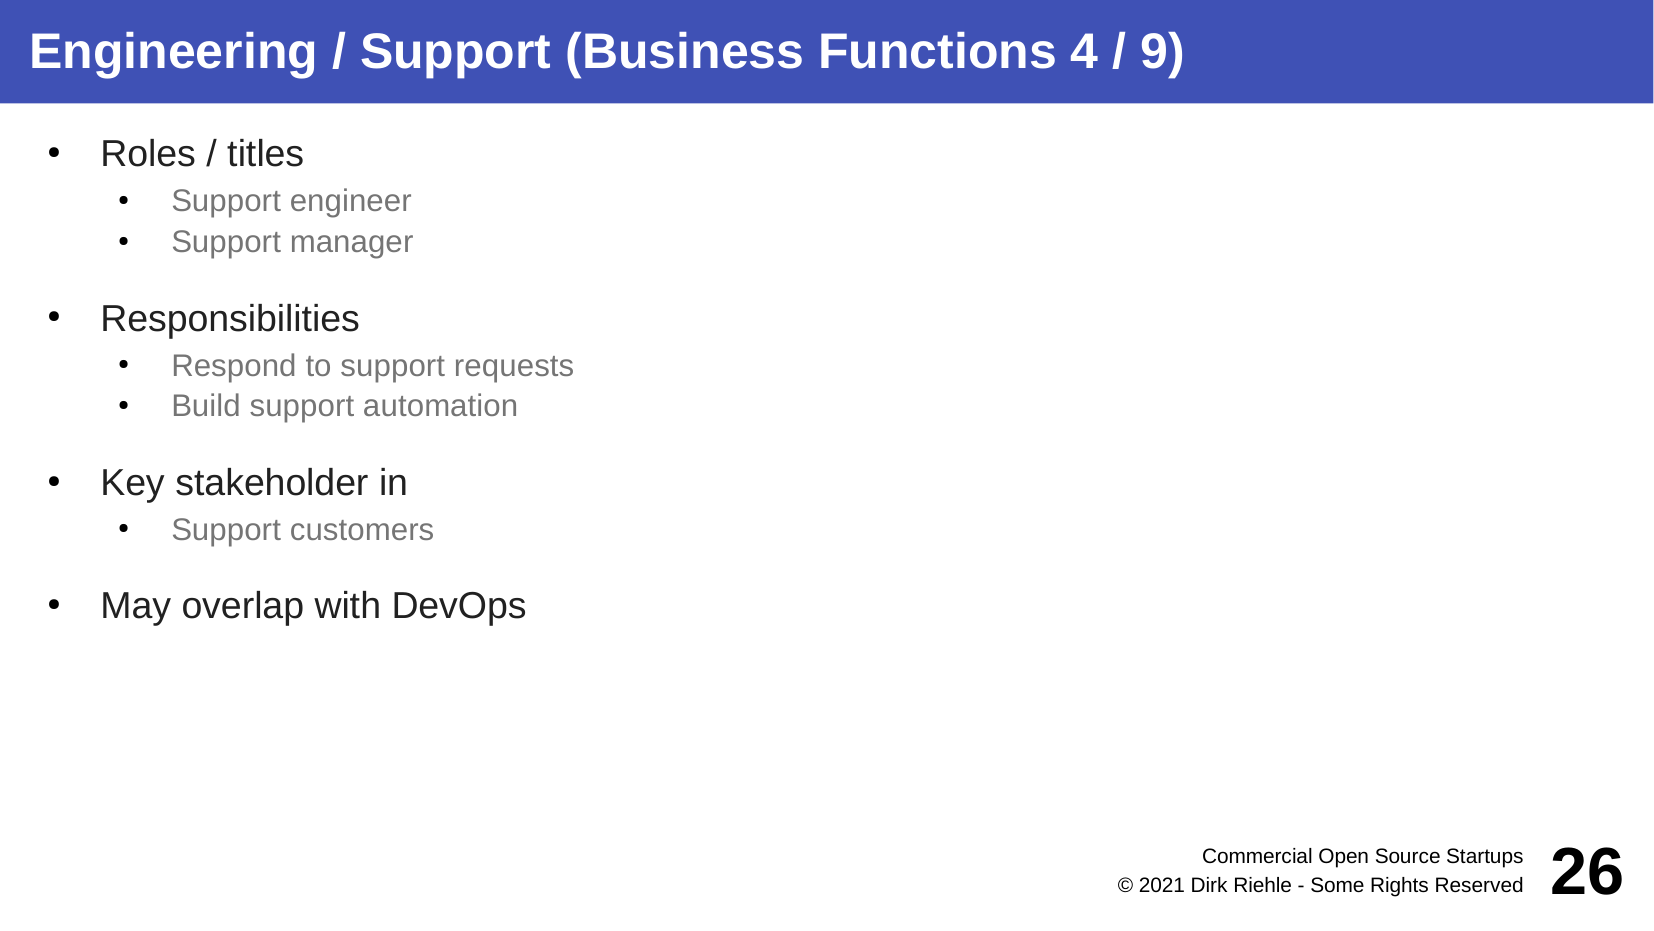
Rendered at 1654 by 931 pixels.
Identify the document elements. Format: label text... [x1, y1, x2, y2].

list Roles / titles Support engineer Support manager Responsibilities Respond to support requests Build support automation Key stakeholder in Support customers May overlap with DevOps [29, 132, 1625, 813]
title Engineering / Support (Business Functions 4 / 9) [0, 0, 1654, 104]
